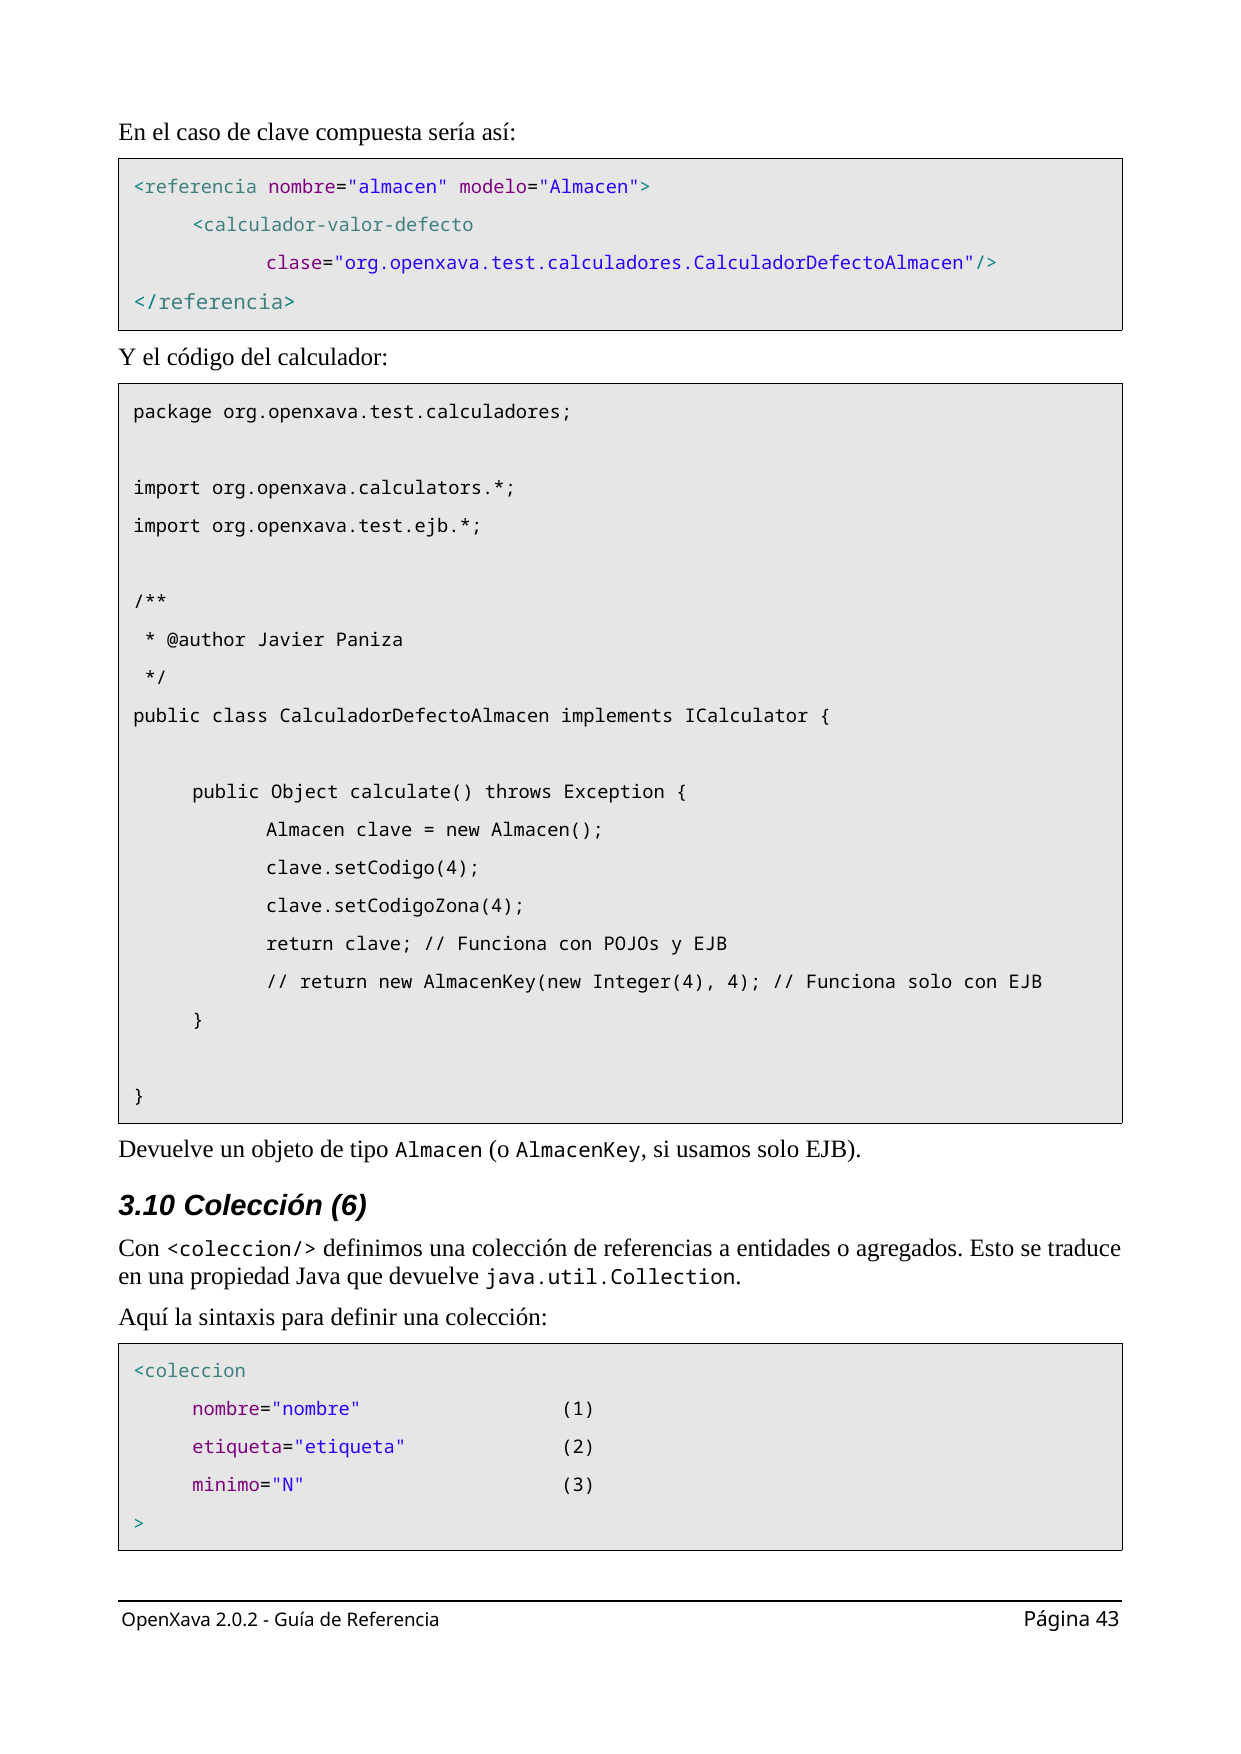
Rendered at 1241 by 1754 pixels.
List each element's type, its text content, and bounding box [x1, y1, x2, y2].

text */ [119, 649, 1122, 687]
text package org.openxava.test.calculadores; [119, 384, 1122, 421]
text import org.openxava.test.ejb.*; [119, 497, 1122, 535]
text Con <coleccion/> definimos una colección de referencias a entidades o agregados. Esto se traduce en una propiedad Java que devuelve java.util.Collection. [118, 1234, 1122, 1290]
text /** [119, 573, 1122, 611]
text </referencia> [119, 272, 1122, 330]
text nombre="nombre" (1) [119, 1381, 1122, 1419]
text <calculador-valor-defecto [119, 196, 1122, 234]
text <referencia nombre="almacen" modelo="Almacen"> [119, 159, 1122, 196]
text * @author Javier Paniza [119, 611, 1122, 649]
text Aquí la sintaxis para definir una colección: [118, 1303, 1122, 1330]
text clase="org.openxava.test.calculadores.CalculadorDefectoAlmacen"/> [119, 234, 1122, 272]
text public Object calculate() throws Exception { [119, 763, 1122, 801]
text etiqueta="etiqueta" (2) [119, 1419, 1122, 1457]
text } [119, 991, 1122, 1029]
subtitle Colección (6) [118, 1188, 1122, 1221]
text Devuelve un objeto de tipo Almacen (o AlmacenKey, si usamos solo EJB). [118, 1135, 1122, 1163]
text return clave; // Funciona con POJOs y EJB [119, 915, 1122, 953]
text Y el código del calculador: [118, 343, 1122, 371]
text } [119, 1067, 1122, 1123]
text clave.setCodigo(4); [119, 839, 1122, 877]
text En el caso de clave compuesta sería así: [118, 118, 1122, 146]
text > [119, 1495, 1122, 1550]
text import org.openxava.calculators.*; [119, 459, 1122, 497]
text <coleccion [119, 1344, 1122, 1381]
text public class CalculadorDefectoAlmacen implements ICalculator { [119, 687, 1122, 725]
text Almacen clave = new Almacen(); [119, 801, 1122, 839]
text clave.setCodigoZona(4); [119, 877, 1122, 915]
text minimo="N" (3) [119, 1457, 1122, 1495]
text // return new AlmacenKey(new Integer(4), 4); // Funciona solo con EJB [119, 953, 1122, 991]
